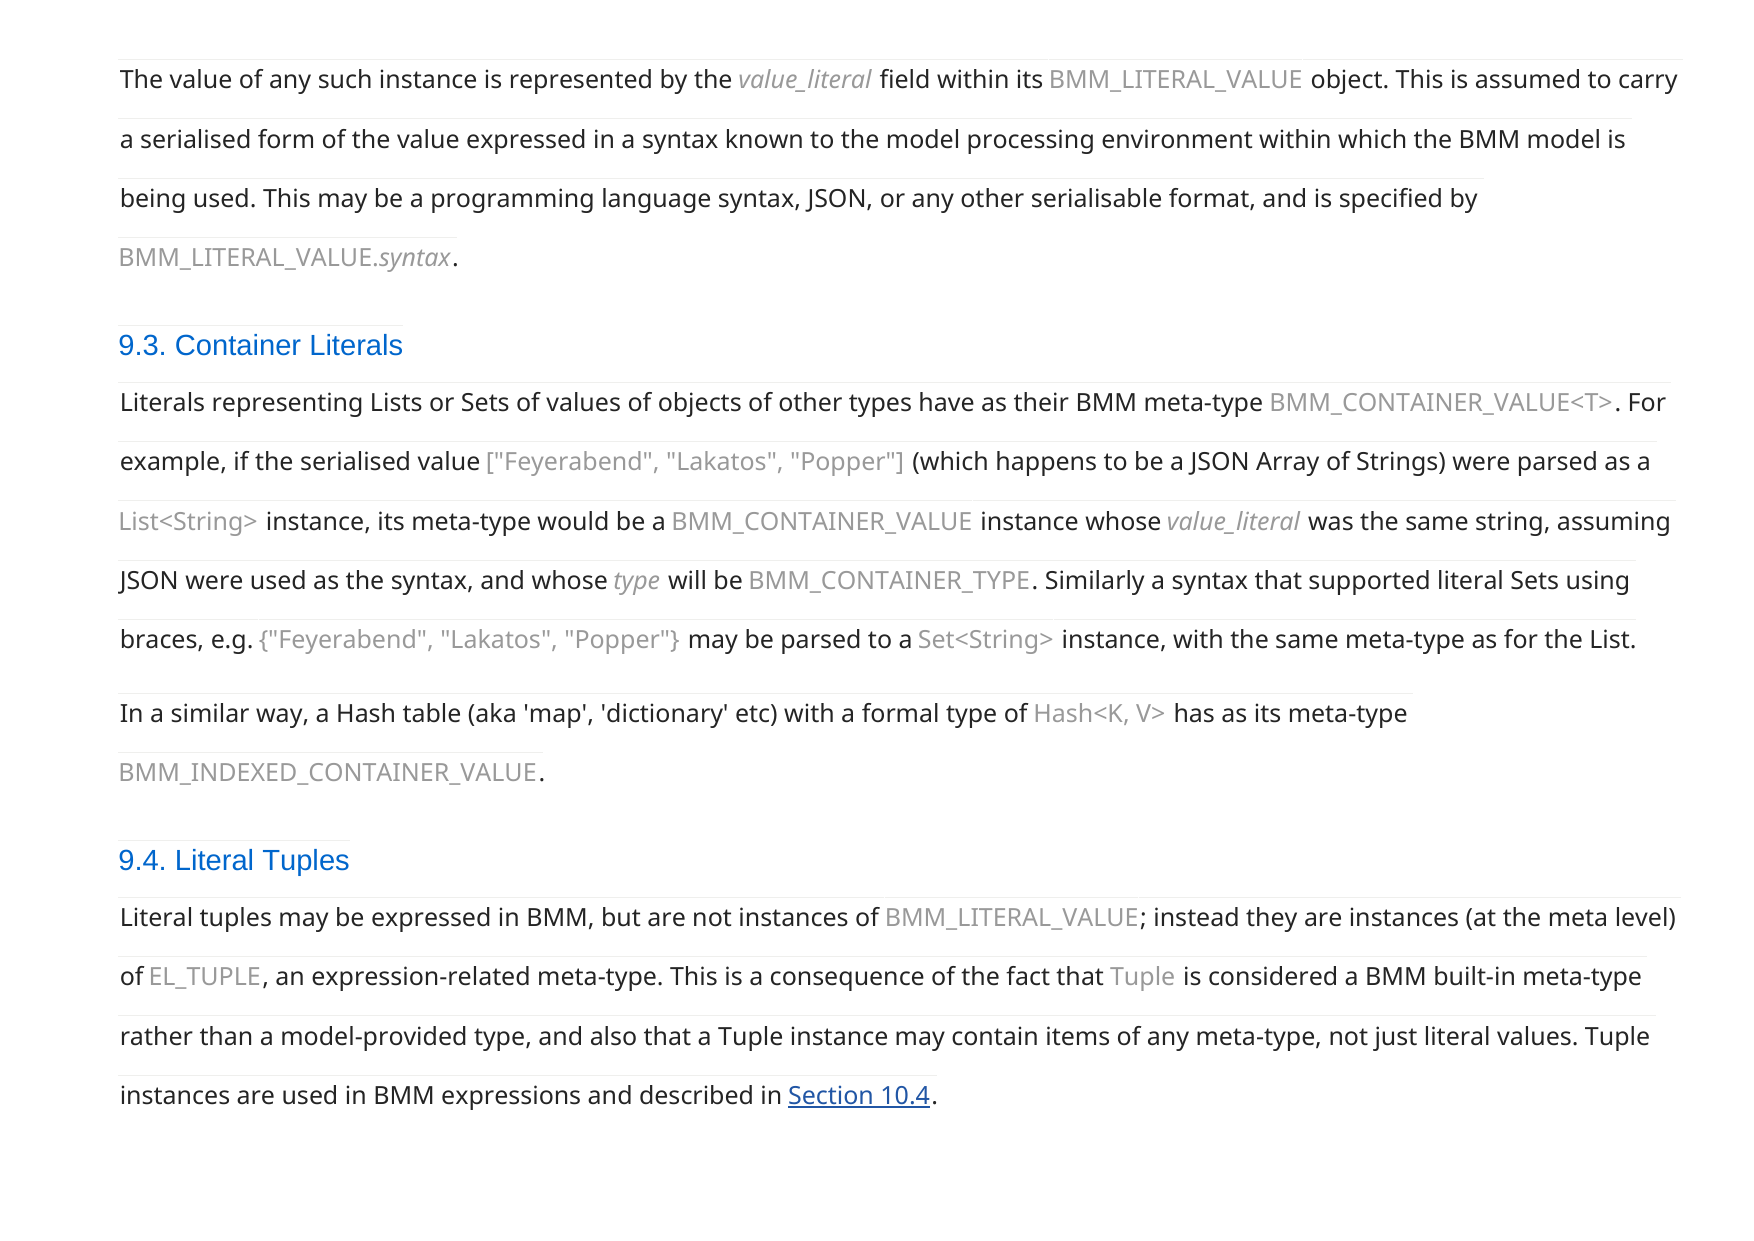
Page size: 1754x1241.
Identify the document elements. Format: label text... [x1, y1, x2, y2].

text In a similar way, a Hash table (aka 'map', 'dictionary' etc) with a formal type of Hash<K, V> has as its meta-type BMM_INDEXED_CONTAINER_VALUE. [118, 693, 1695, 789]
text Literal tuples may be expressed in BMM, but are not instances of BMM_LITERAL_VALUE; instead they are instances (at the meta level) of EL_TUPLE, an expression-related meta-type. This is a consequence of the fact that Tuple is considered a BMM built-in meta-type rather than a model-provided type, and also that a Tuple instance may contain items of any meta-type, not just literal values. Tuple instances are used in BMM expressions and described in Section 10.4. [118, 897, 1695, 1112]
subtitle 9.4. Literal Tuples [118, 840, 1695, 877]
text The value of any such instance is represented by the value_literal field within its BMM_LITERAL_VALUE object. This is assumed to carry a serialised form of the value expressed in a syntax known to the model processing environment within which the BMM model is being used. This may be a programming language syntax, JSON, or any other serialisable format, and is specified by BMM_LITERAL_VALUE.syntax. [118, 59, 1695, 274]
text Literals representing Lists or Sets of values of objects of other types have as their BMM meta-type BMM_CONTAINER_VALUE<T>. For example, if the serialised value ["Feyerabend", "Lakatos", "Popper"] (which happens to be a JSON Array of Strings) were parsed as a List<String> instance, its meta-type would be a BMM_CONTAINER_VALUE instance whose value_literal was the same string, assuming JSON were used as the syntax, and whose type will be BMM_CONTAINER_TYPE. Similarly a syntax that supported literal Sets using braces, e.g. {"Feyerabend", "Lakatos", "Popper"} may be parsed to a Set<String> instance, with the same meta-type as for the List. [118, 382, 1695, 656]
subtitle 9.3. Container Literals [118, 325, 1695, 362]
